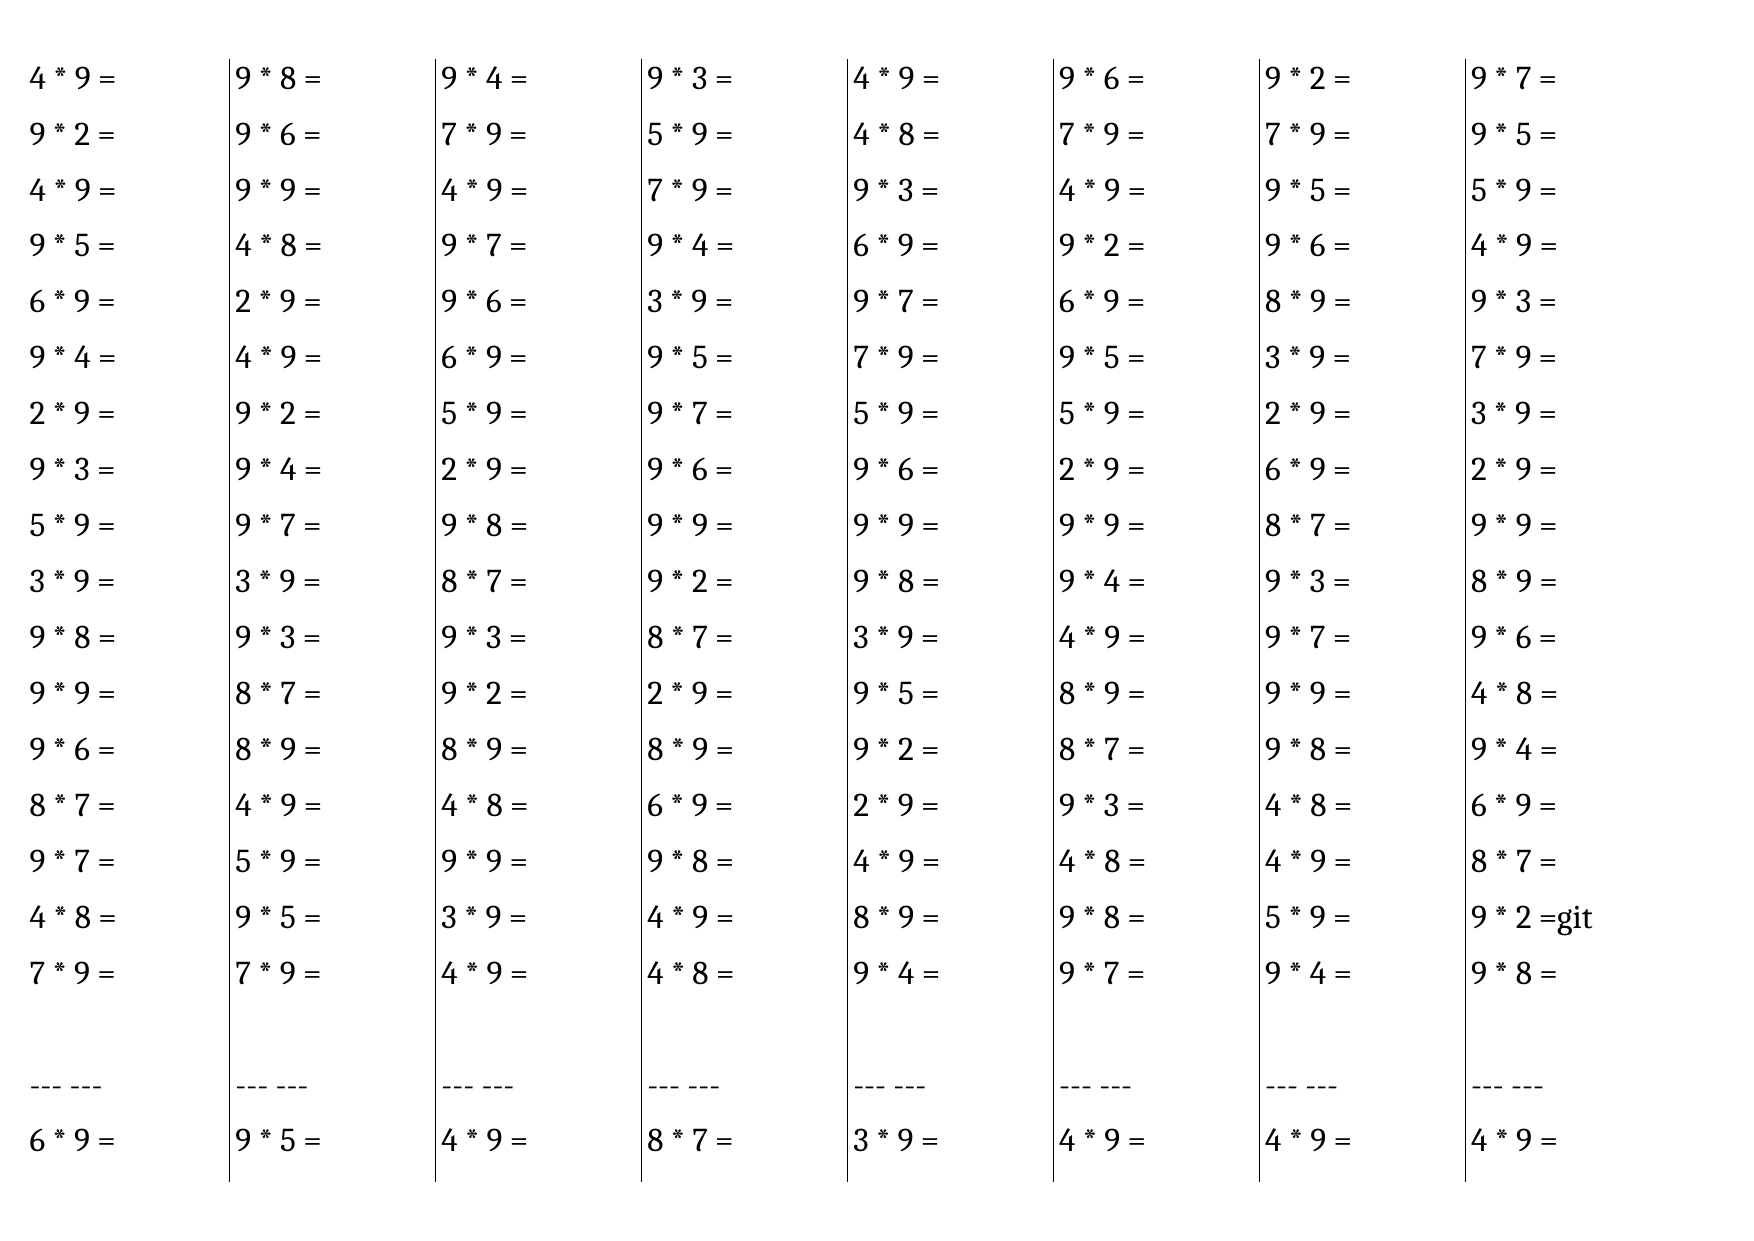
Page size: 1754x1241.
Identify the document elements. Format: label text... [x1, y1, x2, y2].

text 9 * 6 = [853, 451, 1047, 489]
text 4 * 9 = [1265, 842, 1459, 881]
text 6 * 9 = [441, 339, 635, 377]
text 4 * 9 = [235, 786, 429, 824]
text 8 * 7 = [647, 618, 841, 657]
text 9 * 8 = [1265, 730, 1459, 769]
text 8 * 7 = [235, 674, 429, 713]
text 9 * 7 = [647, 395, 841, 433]
text 9 * 6 = [235, 115, 429, 153]
text 2 * 9 = [1265, 395, 1459, 433]
text 8 * 7 = [441, 562, 635, 601]
text 9 * 3 = [441, 618, 635, 657]
text --- --- [647, 1066, 841, 1104]
text 9 * 9 = [29, 674, 223, 713]
text 8 * 9 = [235, 730, 429, 769]
text 6 * 9 = [647, 786, 841, 824]
text 4 * 9 = [235, 339, 429, 377]
text 9 * 7 = [853, 283, 1047, 321]
text 2 * 9 = [441, 451, 635, 489]
text 9 * 4 = [853, 954, 1047, 992]
text 9 * 2 = [441, 674, 635, 713]
text --- --- [1471, 1066, 1665, 1104]
text 6 * 9 = [29, 283, 223, 321]
text 9 * 5 = [853, 674, 1047, 713]
text --- --- [235, 1066, 429, 1104]
text 4 * 9 = [441, 1122, 635, 1160]
text 9 * 3 = [1265, 562, 1459, 601]
text 9 * 8 = [1471, 954, 1665, 992]
text 3 * 9 = [1265, 339, 1459, 377]
text 4 * 8 = [1471, 674, 1665, 713]
text 3 * 9 = [853, 618, 1047, 657]
text 8 * 7 = [1265, 507, 1459, 545]
text 8 * 9 = [1059, 674, 1253, 713]
text 4 * 9 = [853, 59, 1047, 97]
text 6 * 9 = [29, 1122, 223, 1160]
text 9 * 4 = [29, 339, 223, 377]
text 4 * 9 = [441, 954, 635, 992]
text 6 * 9 = [1059, 283, 1253, 321]
text 9 * 6 = [647, 451, 841, 489]
text 3 * 9 = [235, 562, 429, 601]
text 9 * 9 = [1265, 674, 1459, 713]
text 9 * 9 = [1059, 507, 1253, 545]
text 7 * 9 = [235, 954, 429, 992]
text 4 * 9 = [1471, 1122, 1665, 1160]
text 4 * 9 = [1059, 618, 1253, 657]
text 9 * 2 = [853, 730, 1047, 769]
text 4 * 9 = [1059, 171, 1253, 209]
text --- --- [853, 1066, 1047, 1104]
text 9 * 5 = [1471, 115, 1665, 153]
text 7 * 9 = [1471, 339, 1665, 377]
text 5 * 9 = [235, 842, 429, 881]
text 9 * 2 = [29, 115, 223, 153]
text 9 * 2 = [1059, 227, 1253, 265]
text 9 * 8 = [441, 507, 635, 545]
text 9 * 8 = [29, 618, 223, 657]
text 9 * 3 = [647, 59, 841, 97]
text --- --- [29, 1066, 223, 1104]
text 9 * 6 = [1059, 59, 1253, 97]
text 7 * 9 = [647, 171, 841, 209]
text 4 * 9 = [29, 59, 223, 97]
text 8 * 9 = [647, 730, 841, 769]
text 9 * 3 = [1471, 283, 1665, 321]
text 4 * 8 = [1265, 786, 1459, 824]
text 9 * 4 = [1059, 562, 1253, 601]
text 9 * 5 = [235, 1122, 429, 1160]
text 9 * 9 = [235, 171, 429, 209]
text 4 * 9 = [1265, 1122, 1459, 1160]
text 9 * 7 = [441, 227, 635, 265]
text 4 * 9 = [647, 898, 841, 936]
text 9 * 2 = [235, 395, 429, 433]
text 9 * 6 = [1471, 618, 1665, 657]
text 3 * 9 = [441, 898, 635, 936]
text 9 * 5 = [235, 898, 429, 936]
text 9 * 4 = [1265, 954, 1459, 992]
text 8 * 7 = [647, 1122, 841, 1160]
text 9 * 5 = [1059, 339, 1253, 377]
text 9 * 7 = [29, 842, 223, 881]
text 9 * 3 = [853, 171, 1047, 209]
text 4 * 9 = [1059, 1122, 1253, 1160]
text 8 * 9 = [1471, 562, 1665, 601]
text 7 * 9 = [1265, 115, 1459, 153]
text 9 * 3 = [235, 618, 429, 657]
text 4 * 8 = [29, 898, 223, 936]
text 9 * 7 = [1471, 59, 1665, 97]
text 7 * 9 = [441, 115, 635, 153]
text 4 * 9 = [1471, 227, 1665, 265]
text 9 * 5 = [1265, 171, 1459, 209]
text 9 * 2 = [1265, 59, 1459, 97]
text 9 * 7 = [1265, 618, 1459, 657]
text 3 * 9 = [29, 562, 223, 601]
text 9 * 3 = [1059, 786, 1253, 824]
text 2 * 9 = [29, 395, 223, 433]
text 4 * 9 = [29, 171, 223, 209]
text 9 * 3 = [29, 451, 223, 489]
text 9 * 4 = [441, 59, 635, 97]
text 9 * 8 = [853, 562, 1047, 601]
text 7 * 9 = [853, 339, 1047, 377]
text 5 * 9 = [647, 115, 841, 153]
text 9 * 4 = [1471, 730, 1665, 769]
text 5 * 9 = [853, 395, 1047, 433]
text 8 * 9 = [441, 730, 635, 769]
text 6 * 9 = [1471, 786, 1665, 824]
text 9 * 9 = [1471, 507, 1665, 545]
text 9 * 9 = [441, 842, 635, 881]
text 9 * 5 = [29, 227, 223, 265]
text 2 * 9 = [1471, 451, 1665, 489]
text 3 * 9 = [647, 283, 841, 321]
text --- --- [441, 1066, 635, 1104]
text 6 * 9 = [853, 227, 1047, 265]
text 4 * 8 = [647, 954, 841, 992]
text 9 * 8 = [1059, 898, 1253, 936]
text 9 * 8 = [235, 59, 429, 97]
text 9 * 8 = [647, 842, 841, 881]
text 9 * 4 = [647, 227, 841, 265]
text 3 * 9 = [1471, 395, 1665, 433]
text 5 * 9 = [1471, 171, 1665, 209]
text 5 * 9 = [1059, 395, 1253, 433]
text 8 * 7 = [29, 786, 223, 824]
text 4 * 9 = [441, 171, 635, 209]
text 7 * 9 = [29, 954, 223, 992]
text 6 * 9 = [1265, 451, 1459, 489]
text 8 * 7 = [1471, 842, 1665, 881]
text 9 * 4 = [235, 451, 429, 489]
text --- --- [1265, 1066, 1459, 1104]
text 9 * 2 = [647, 562, 841, 601]
text 3 * 9 = [853, 1122, 1047, 1160]
text 5 * 9 = [1265, 898, 1459, 936]
text 5 * 9 = [441, 395, 635, 433]
text 9 * 6 = [1265, 227, 1459, 265]
text 5 * 9 = [29, 507, 223, 545]
text 4 * 8 = [235, 227, 429, 265]
text 2 * 9 = [647, 674, 841, 713]
text 4 * 9 = [853, 842, 1047, 881]
text 4 * 8 = [853, 115, 1047, 153]
text 9 * 6 = [441, 283, 635, 321]
text 9 * 7 = [1059, 954, 1253, 992]
text 9 * 7 = [235, 507, 429, 545]
text 2 * 9 = [235, 283, 429, 321]
text 4 * 8 = [1059, 842, 1253, 881]
text 4 * 8 = [441, 786, 635, 824]
text 9 * 2 =git [1471, 898, 1665, 936]
text 8 * 9 = [853, 898, 1047, 936]
text 9 * 5 = [647, 339, 841, 377]
text 2 * 9 = [1059, 451, 1253, 489]
text 9 * 9 = [853, 507, 1047, 545]
text --- --- [1059, 1066, 1253, 1104]
text 2 * 9 = [853, 786, 1047, 824]
text 9 * 6 = [29, 730, 223, 769]
text 8 * 9 = [1265, 283, 1459, 321]
text 9 * 9 = [647, 507, 841, 545]
text 8 * 7 = [1059, 730, 1253, 769]
text 7 * 9 = [1059, 115, 1253, 153]
